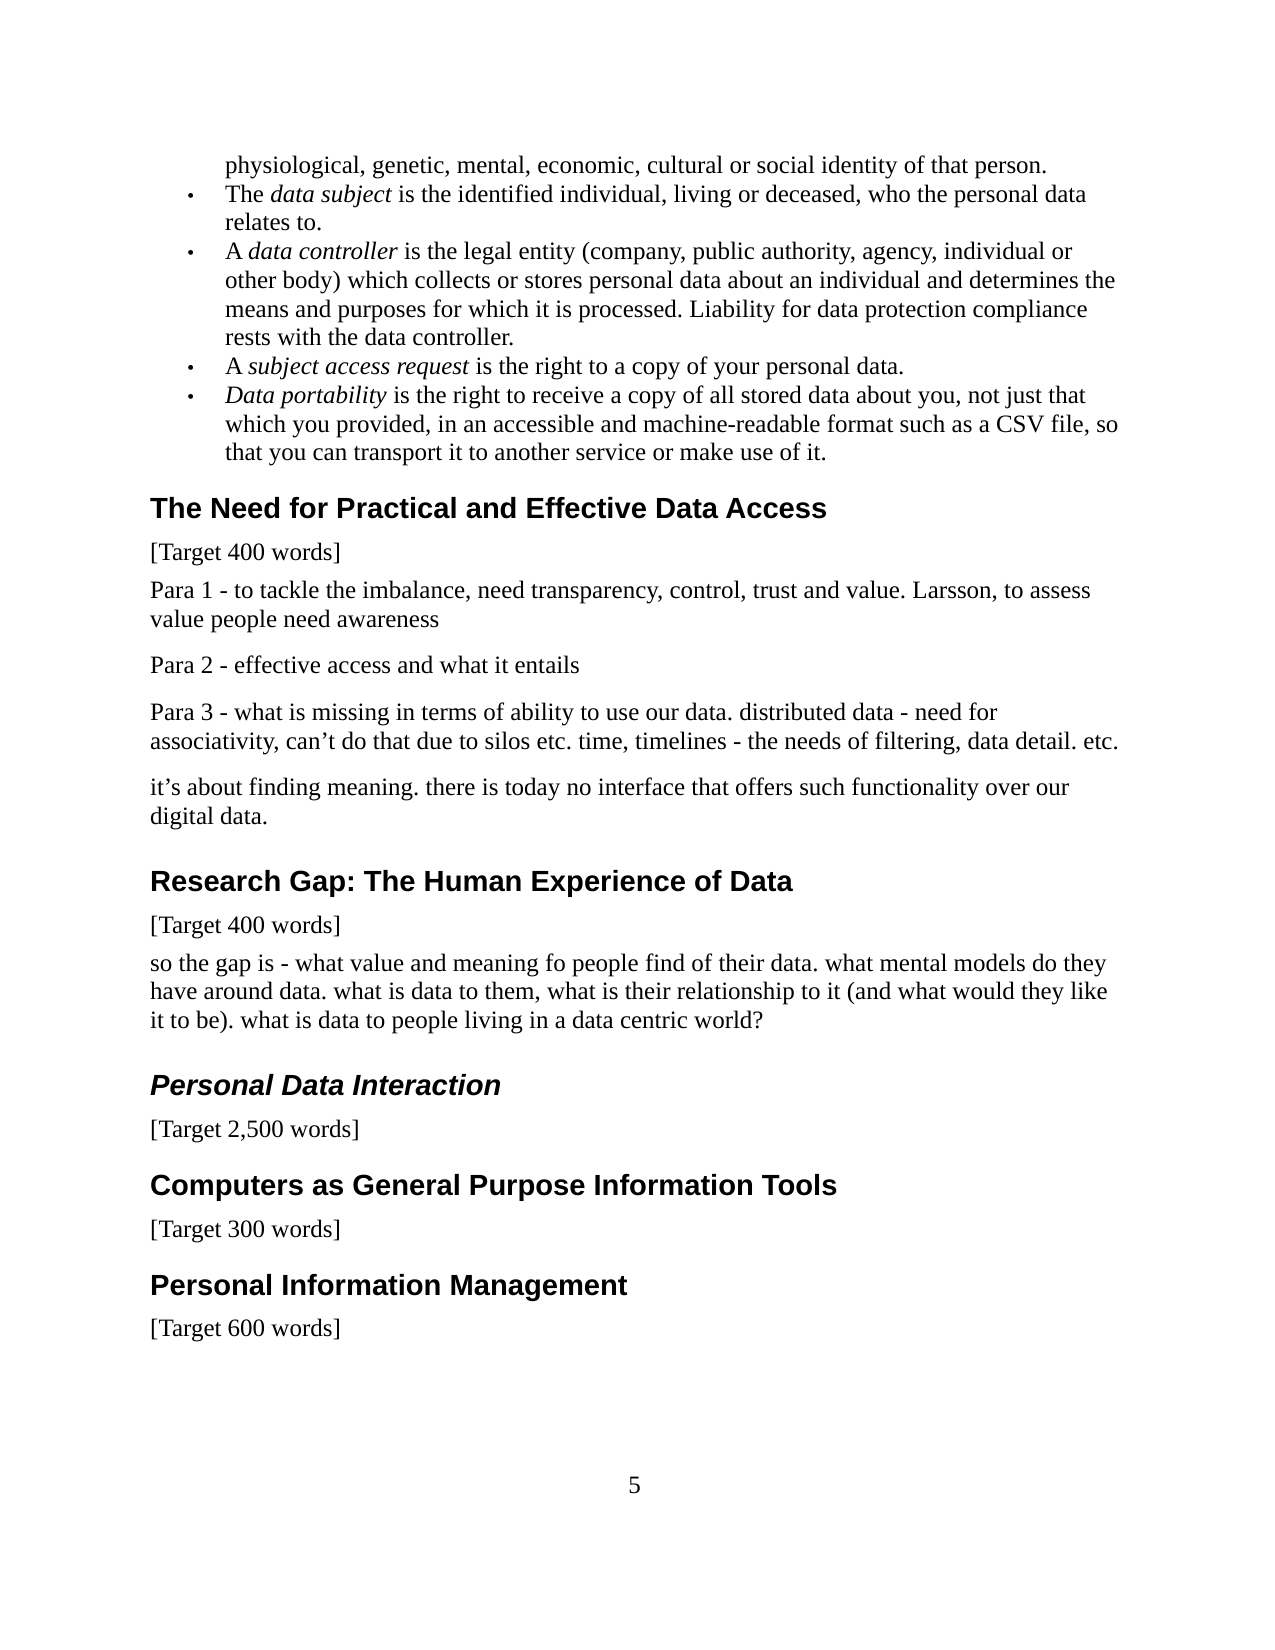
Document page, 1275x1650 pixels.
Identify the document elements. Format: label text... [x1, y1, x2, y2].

list The data subject is the identified individual, living or deceased, who the personal data relates to. [187, 179, 1125, 236]
list physiological, genetic, mental, economic, cultural or social identity of that person. [187, 150, 1125, 179]
text [Target 400 words] [150, 910, 1125, 939]
text so the gap is - what value and meaning fo people find of their data. what mental models do they have around data. what is data to them, what is their relationship to it (and what would they like it to be). what is data to people living in a data centric world? [150, 948, 1125, 1034]
text it’s about finding meaning. there is today no interface that offers such functionality over our digital data. [150, 772, 1125, 830]
subtitle Personal Information Management [150, 1267, 1125, 1301]
list Data portability is the right to receive a copy of all stored data about you, not just that which you provided, in an accessible and machine-readable format such as a CSV file, so that you can transport it to another service or make use of it. [187, 380, 1125, 466]
text [Target 600 words] [150, 1313, 1125, 1342]
text Para 1 - to tackle the imbalance, need transparency, control, trust and value. Larsson, to assess value people need awareness [150, 575, 1125, 632]
text [Target 300 words] [150, 1214, 1125, 1242]
text Para 3 - what is missing in terms of ability to use our data. distributed data - need for associativity, can’t do that due to silos etc. time, timelines - the needs of filtering, data detail. etc. [150, 697, 1125, 754]
text [Target 2,500 words] [150, 1114, 1125, 1143]
text [Target 400 words] [150, 537, 1125, 566]
list A subject access request is the right to a copy of your personal data. [187, 351, 1125, 380]
subtitle Research Gap: The Human Experience of Data [150, 864, 1125, 897]
subtitle The Need for Practical and Effective Data Access [150, 491, 1125, 525]
subtitle Computers as General Purpose Information Tools [150, 1168, 1125, 1201]
text Para 2 - effective access and what it entails [150, 650, 1125, 679]
list A data controller is the legal entity (company, public authority, agency, individual or other body) which collects or stores personal data about an individual and determines the means and purposes for which it is processed. Liability for data protection compliance rests with the data controller. [187, 236, 1125, 351]
subtitle Personal Data Interaction [150, 1068, 1125, 1101]
